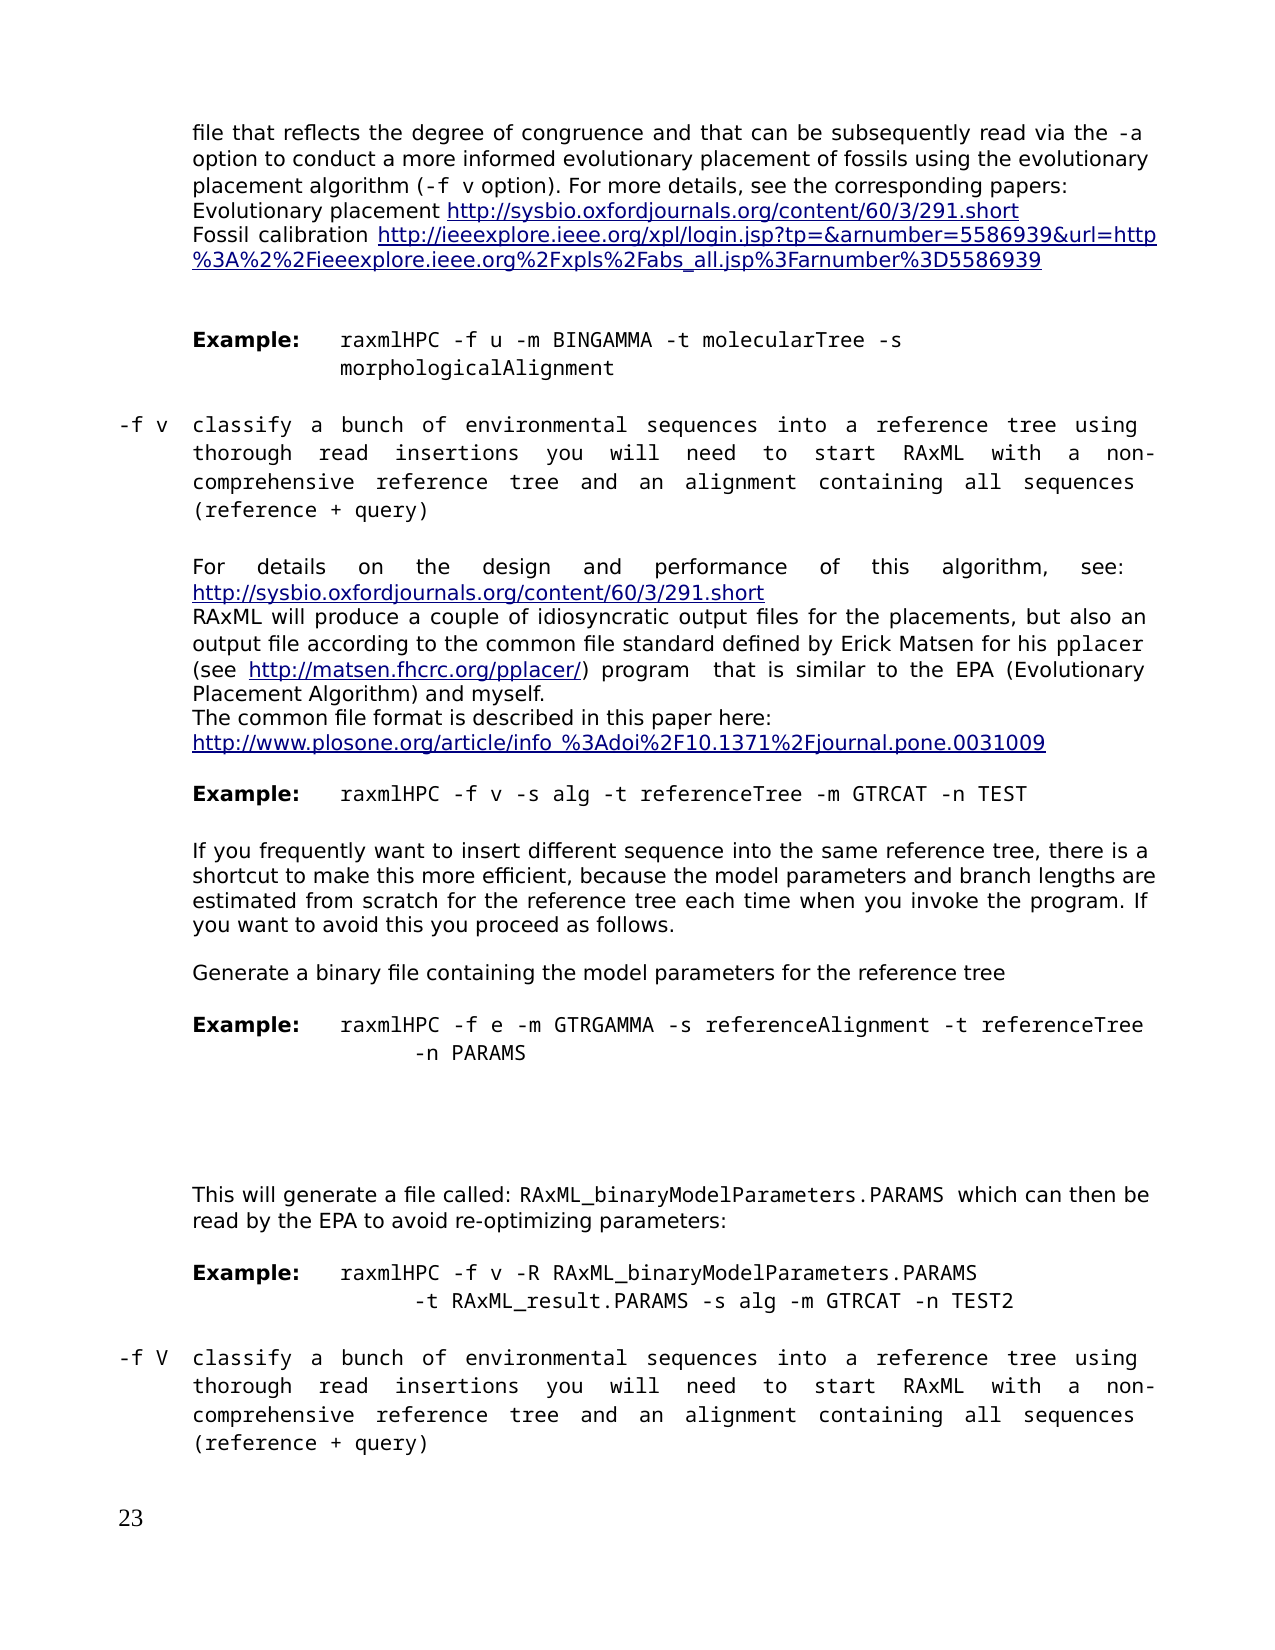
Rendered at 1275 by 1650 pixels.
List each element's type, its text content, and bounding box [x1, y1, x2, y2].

text The common file format is described in this paper here: [118, 706, 1157, 731]
text -f v classify a bunch of environmental sequences into a reference tree using thorough read insertions you will need to start RAxML with a non- comprehensive reference tree and an alignment containing all sequences (reference + query) [118, 410, 1157, 524]
text Evolutionary placement http://sysbio.oxfordjournals.org/content/60/3/291.short [118, 199, 1157, 223]
text http://www.plosone.org/article/info %3Adoi%2F10.1371%2Fjournal.pone.0031009 [118, 731, 1157, 755]
text Generate a binary file containing the model parameters for the reference tree [118, 961, 1157, 986]
text If you frequently want to insert different sequence into the same reference tree, there is a shortcut to make this more efficient, because the model parameters and branch lengths are estimated from scratch for the reference tree each time when you invoke the program. If you want to avoid this you proceed as follows. [118, 836, 1157, 937]
text Example: raxmlHPC -f v -s alg -t referenceTree -m GTRCAT -n TEST [118, 779, 1157, 807]
text -f V classify a bunch of environmental sequences into a reference tree using thorough read insertions you will need to start RAxML with a non- comprehensive reference tree and an alignment containing all sequences (reference + query) [118, 1343, 1157, 1457]
text -t RAxML_result.PARAMS -s alg -m GTRCAT -n TEST2 [118, 1286, 1157, 1314]
text file that reflects the degree of congruence and that can be subsequently read via the -a option to conduct a more informed evolutionary placement of fossils using the evolutionary placement algorithm (-f v option). For more details, see the corresponding papers: [118, 118, 1157, 199]
text Fossil calibration http://ieeexplore.ieee.org/xpl/login.jsp?tp=&arnumber=5586939&url=http%3A%2%2Fieeexplore.ieee.org%2Fxpls%2Fabs_all.jsp%3Farnumber%3D5586939 [192, 223, 1157, 272]
text This will generate a file called: RAxML_binaryModelParameters.PARAMS which can then be read by the EPA to avoid re-optimizing parameters: [118, 1181, 1157, 1233]
text Example: raxmlHPC -f v -R RAxML_binaryModelParameters.PARAMS [118, 1258, 1157, 1286]
text Example: raxmlHPC -f u -m BINGAMMA -t molecularTree -s morphologicalAlignment [118, 325, 1157, 382]
text Example: raxmlHPC -f e -m GTRGAMMA -s referenceAlignment -t referenceTree -n PARAMS [118, 1010, 1157, 1067]
text For details on the design and performance of this algorithm, see: http://sysbio.oxfordjournals.org/content/60/3/291.short [118, 552, 1157, 605]
text RAxML will produce a couple of idiosyncratic output files for the placements, but also an output file according to the common file standard defined by Erick Matsen for his pplacer (see http://matsen.fhcrc.org/pplacer/) program that is similar to the EPA (Evolutionary Placement Algorithm) and myself. [118, 605, 1157, 706]
